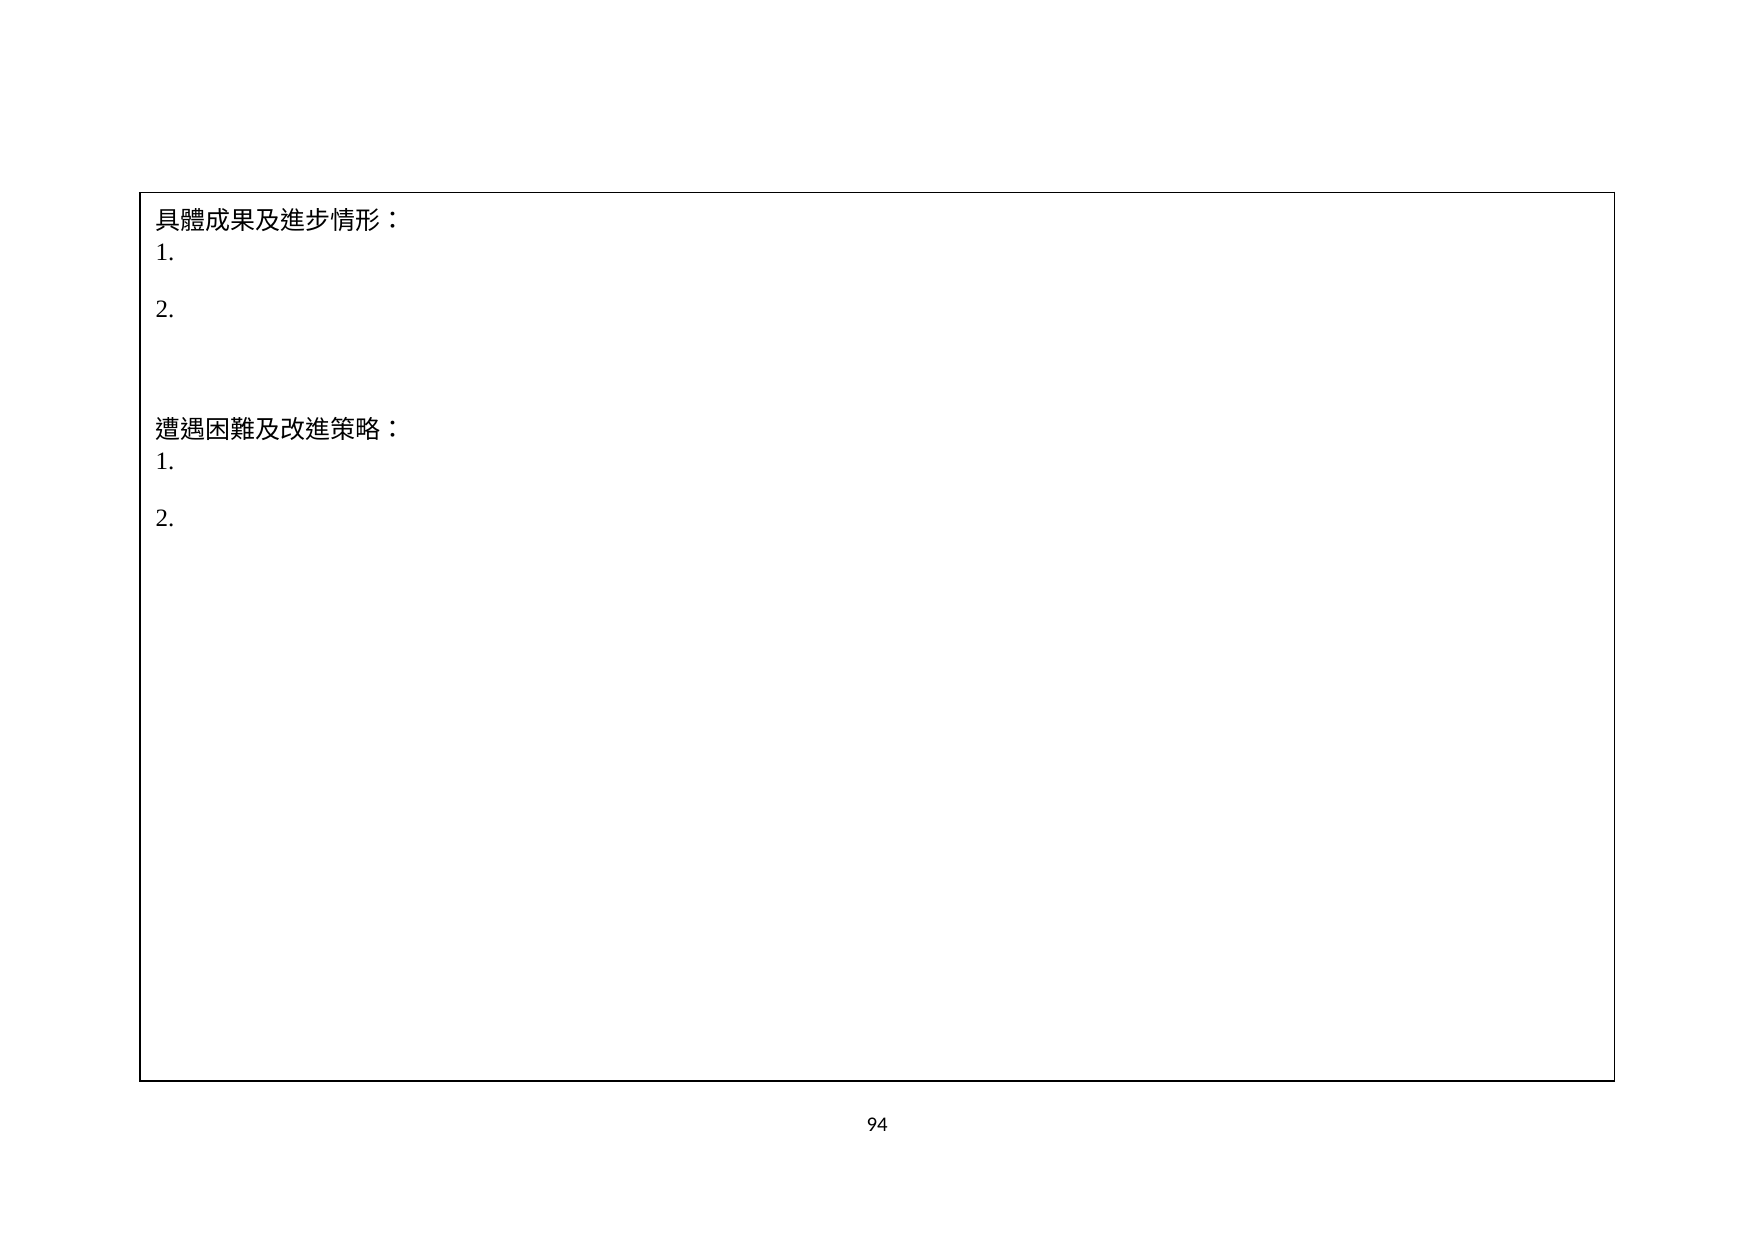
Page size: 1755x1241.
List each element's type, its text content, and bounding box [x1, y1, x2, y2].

text 具體成果及進步情形： [155, 201, 1599, 237]
text 遭遇困難及改進策略： [155, 409, 1599, 446]
